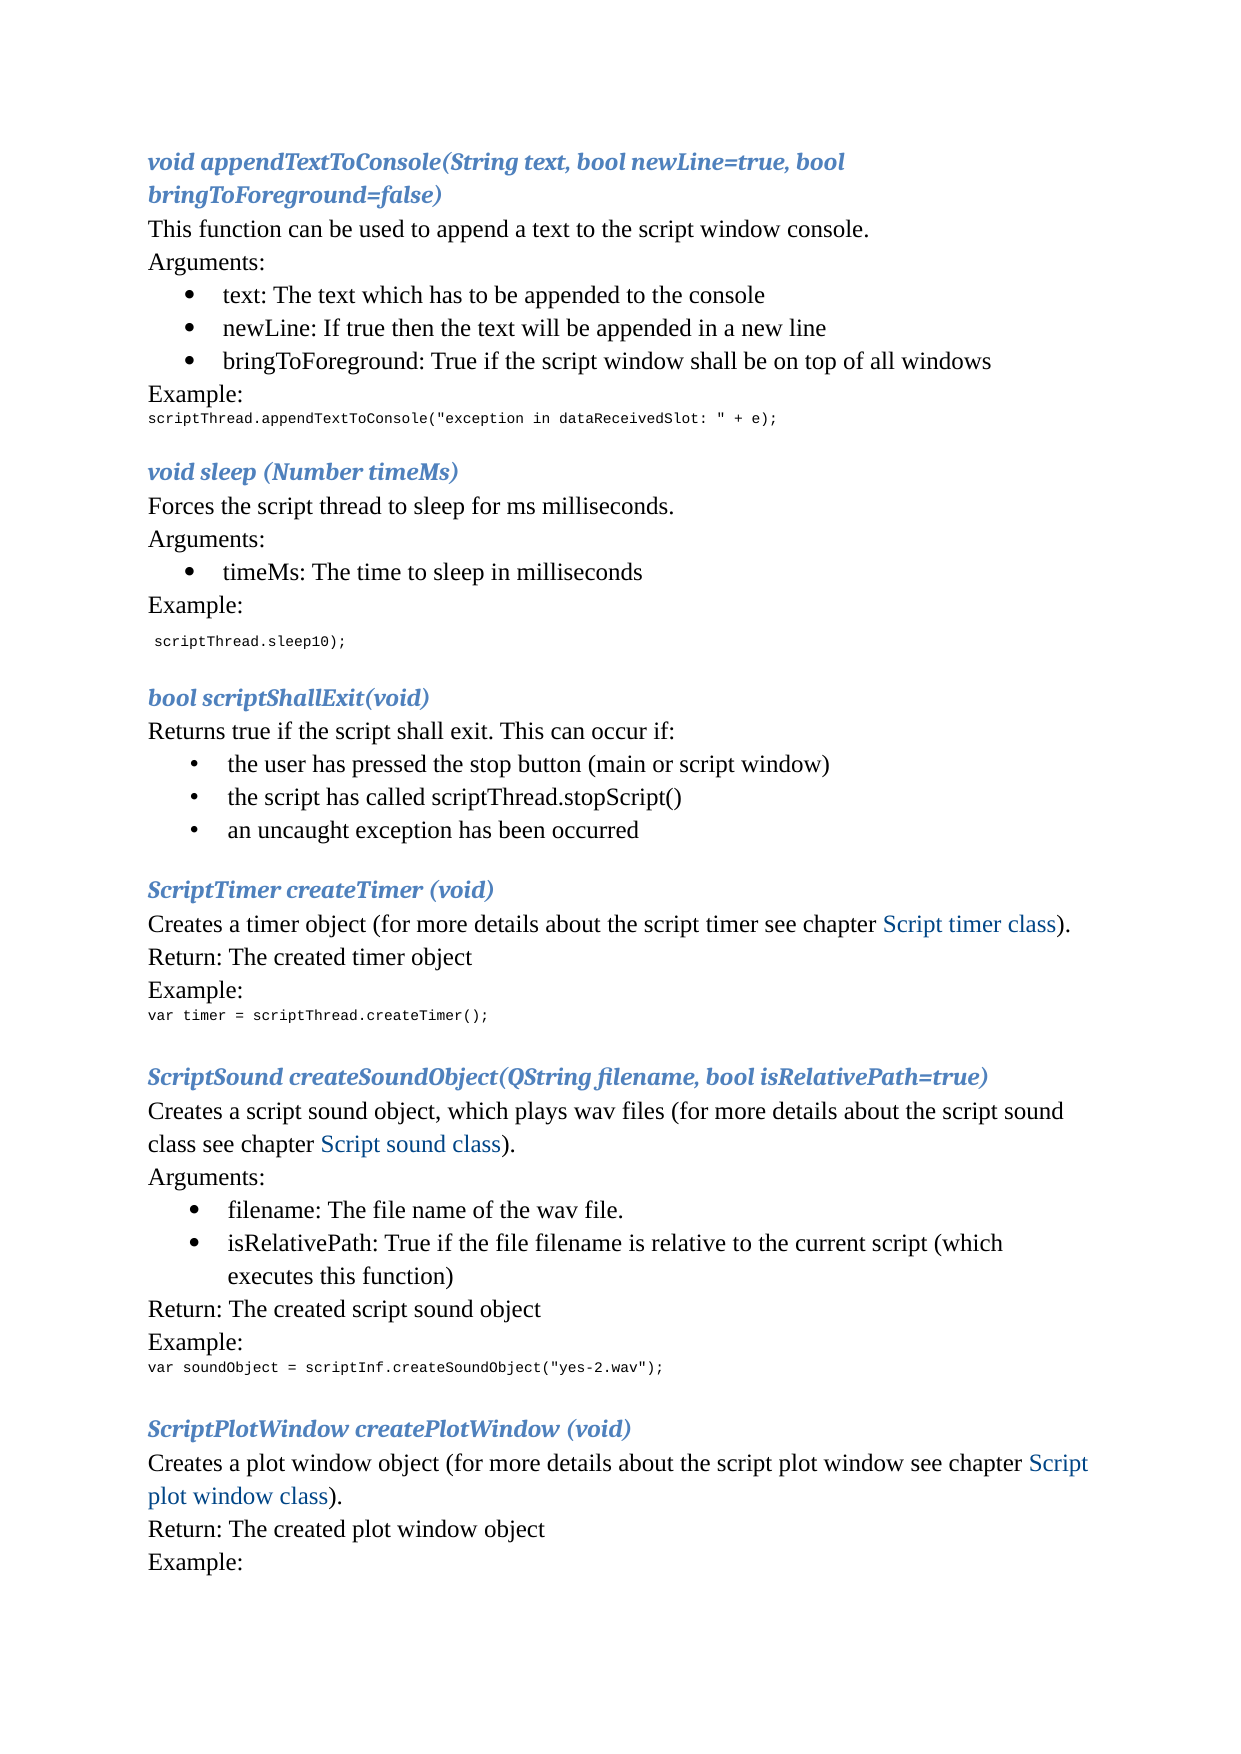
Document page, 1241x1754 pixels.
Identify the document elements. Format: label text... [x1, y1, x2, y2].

text Arguments: [148, 1162, 1093, 1191]
subtitle ScriptSound createSoundObject(QString filename, bool isRelativePath=true) [148, 1063, 1093, 1092]
subtitle ScriptTimer createTimer (void) [148, 876, 1093, 904]
text Creates a plot window object (for more details about the script plot window see chapter Script plot window class). [148, 1448, 1093, 1510]
text Return: The created timer object [148, 942, 1093, 971]
text Returns true if the script shall exit. This can occur if: [148, 716, 1093, 745]
list isRelativePath: True if the file filename is relative to the current script (which executes this function) [190, 1228, 1093, 1290]
text This function can be used to append a text to the script window console. [148, 214, 1093, 242]
text Return: The created script sound object [148, 1294, 1093, 1323]
text Forces the script thread to sleep for ms milliseconds. [148, 491, 1093, 520]
list newLine: If true then the text will be appended in a new line [185, 313, 1093, 341]
text Example: [148, 975, 1093, 1004]
subtitle void appendTextToConsole(String text, bool newLine=true, bool bringToForeground=false) [148, 148, 1093, 209]
text var timer = scriptThread.createTimer(); [148, 1008, 1093, 1024]
text scriptThread.sleep10); [148, 623, 1093, 652]
list the script has called scriptThread.stopScript() [190, 782, 1093, 811]
text var soundObject = scriptInf.createSoundObject("yes-2.wav"); [148, 1360, 1093, 1377]
text Creates a script sound object, which plays wav files (for more details about the script sound class see chapter Script sound class). [148, 1096, 1093, 1158]
list text: The text which has to be appended to the console [185, 280, 1093, 308]
text Example: [148, 1547, 1093, 1576]
text Example: [148, 590, 1093, 619]
text Return: The created plot window object [148, 1514, 1093, 1543]
subtitle bool scriptShallExit(void) [148, 683, 1093, 712]
text Example: [148, 379, 1093, 407]
subtitle void sleep (Number timeMs) [148, 458, 1093, 487]
list the user has pressed the stop button (main or script window) [190, 749, 1093, 778]
list an uncaught exception has been occurred [190, 816, 1093, 844]
subtitle ScriptPlotWindow createPlotWindow (void) [148, 1415, 1093, 1444]
text Arguments: [148, 247, 1093, 275]
list bringToForeground: True if the script window shall be on top of all windows [185, 346, 1093, 374]
text Creates a timer object (for more details about the script timer see chapter Script timer class). [148, 909, 1093, 938]
text Arguments: [148, 524, 1093, 553]
text Example: [148, 1327, 1093, 1356]
list timeMs: The time to sleep in milliseconds [185, 557, 1093, 586]
list filename: The file name of the wav file. [190, 1195, 1093, 1224]
text scriptThread.appendTextToConsole("exception in dataReceivedSlot: " + e); [148, 412, 1093, 428]
